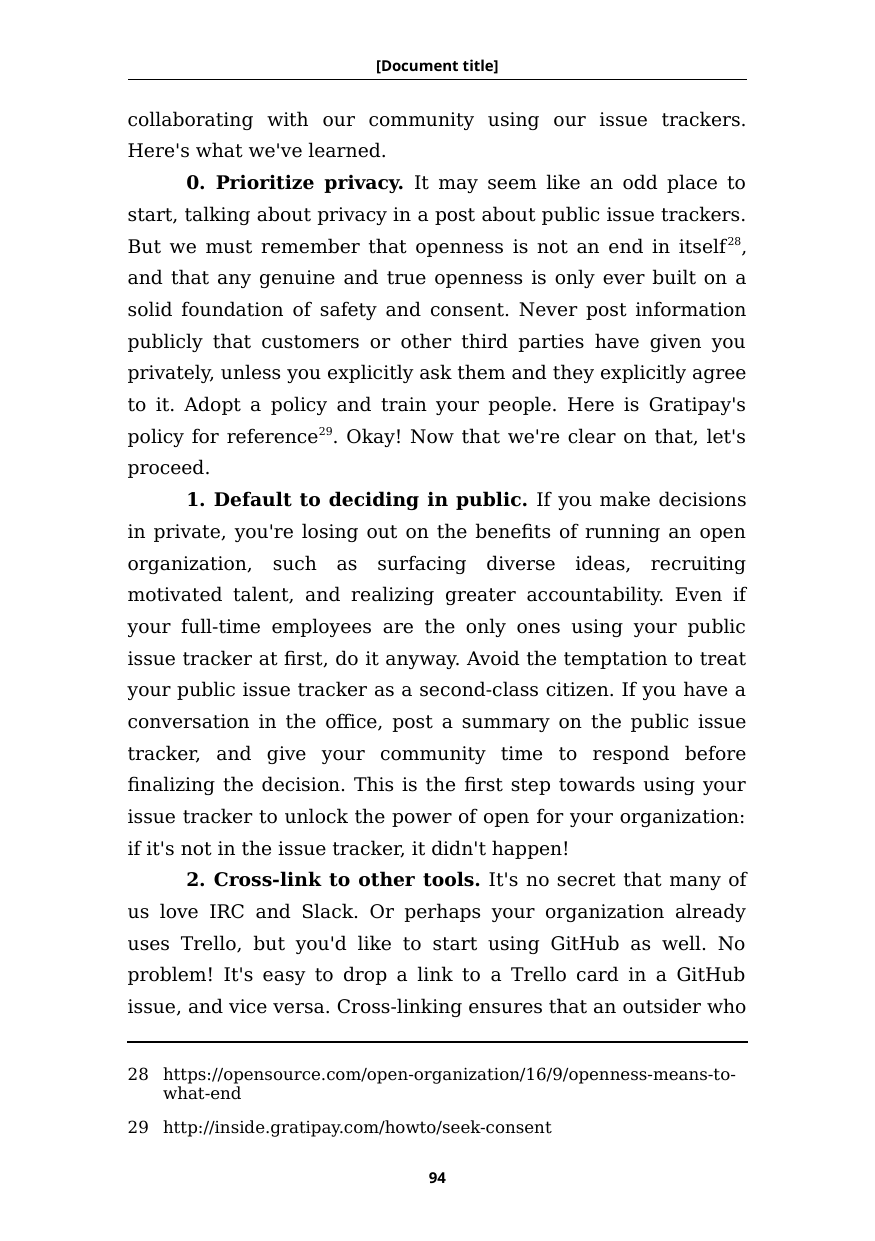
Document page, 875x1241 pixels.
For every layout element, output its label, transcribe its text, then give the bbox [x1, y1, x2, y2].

text http://inside.gratipay.com/howto/seek-consent [127, 1118, 747, 1138]
text 0. Prioritize privacy. It may seem like an odd place to start, talking about privacy in a post about public issue trackers. But we must remember that openness is not an end in itself, and that any genuine and true openness is only ever built on a solid foundation of safety and consent. Never post information publicly that customers or other third parties have given you privately, unless you explicitly ask them and they explicitly agree to it. Adopt a policy and train your people. Here is Gratipay's policy for reference. Okay! Now that we're clear on that, let's proceed. [127, 172, 747, 479]
text 1. Default to deciding in public. If you make decisions in private, you're losing out on the benefits of running an open organization, such as surfacing diverse ideas, recruiting motivated talent, and realizing greater accountability. Even if your full-time employees are the only ones using your public issue tracker at first, do it anyway. Avoid the temptation to treat your public issue tracker as a second-class citizen. If you have a conversation in the office, post a summary on the public issue tracker, and give your community time to respond before finalizing the decision. This is the first step towards using your issue tracker to unlock the power of open for your organization: if it's not in the issue tracker, it didn't happen! [127, 489, 747, 859]
text 2. Cross-link to other tools. It's no secret that many of us love IRC and Slack. Or perhaps your organization already uses Trello, but you'd like to start using GitHub as well. No problem! It's easy to drop a link to a Trello card in a GitHub issue, and vice versa. Cross-linking ensures that an outsider who [127, 869, 747, 1018]
text collaborating with our community using our issue trackers. Here's what we've learned. [127, 109, 747, 162]
text https://opensource.com/open-organization/16/9/openness-means-to-what-end [127, 1064, 747, 1103]
